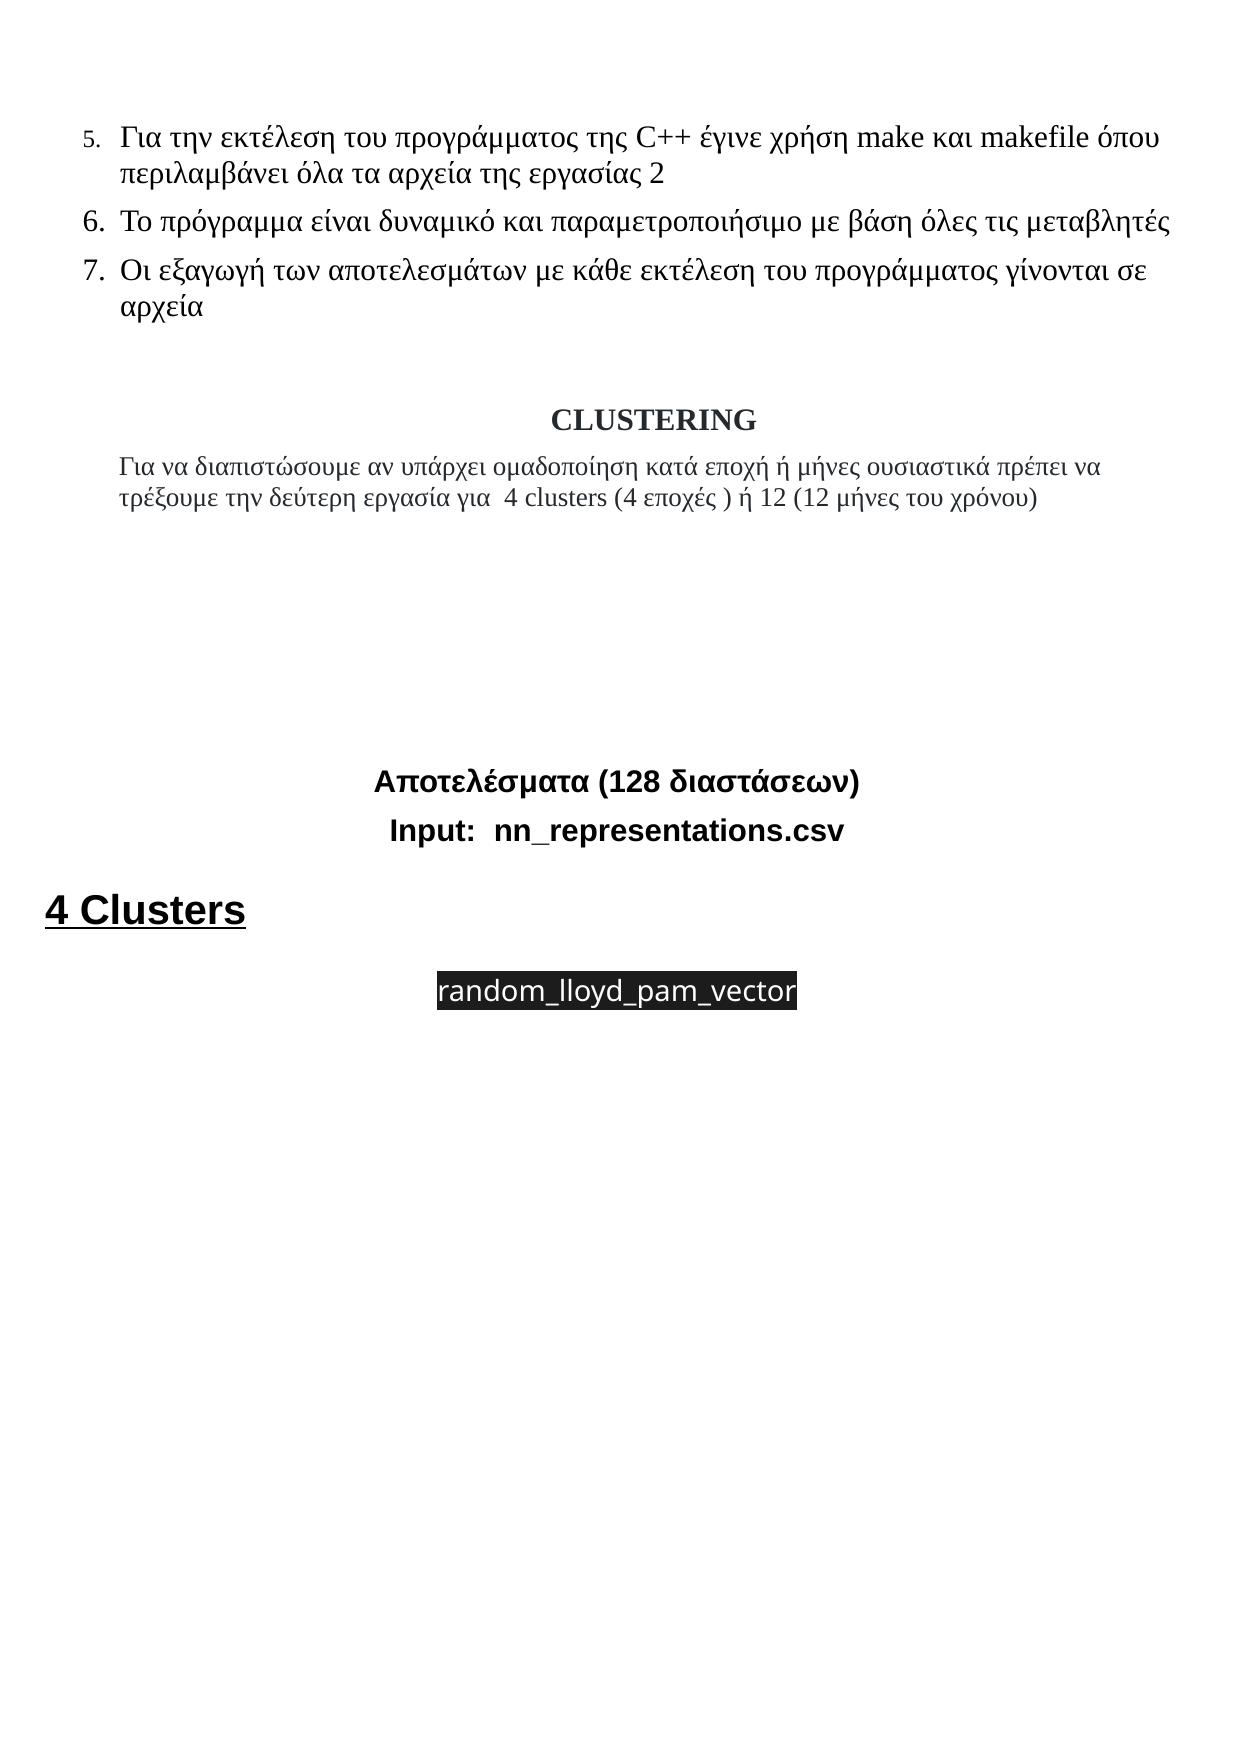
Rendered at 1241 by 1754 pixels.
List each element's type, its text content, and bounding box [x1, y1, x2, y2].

text Input: nn_representations.csv [45, 812, 1189, 848]
text CLUSTERING [119, 402, 1189, 437]
list Για την εκτέλεση του προγράμματος της C++ έγινε χρήση make και makefile όπου περιλαμβάνει όλα τα αρχεία της εργασίας 2 [82, 118, 1189, 190]
list Το πρόγραμμα είναι δυναμικό και παραμετροποιήσιμο με βάση όλες τις μεταβλητές [82, 202, 1189, 238]
text Για να διαπιστώσουμε αν υπάρχει ομαδοποίηση κατά εποχή ή μήνες ουσιαστικά πρέπει να τρέξουμε την δεύτερη εργασία για 4 clusters (4 εποχές ) ή 12 (12 μήνες του χρόνου) [119, 450, 1189, 512]
subtitle 4 Clusters [45, 885, 1189, 933]
list Οι εξαγωγή των αποτελεσμάτων με κάθε εκτέλεση του προγράμματος γίνονται σε αρχεία [82, 251, 1189, 323]
subtitle Αποτελέσματα (128 διαστάσεων) [45, 763, 1189, 799]
subtitle random_lloyd_pam_vector [45, 971, 1189, 1010]
